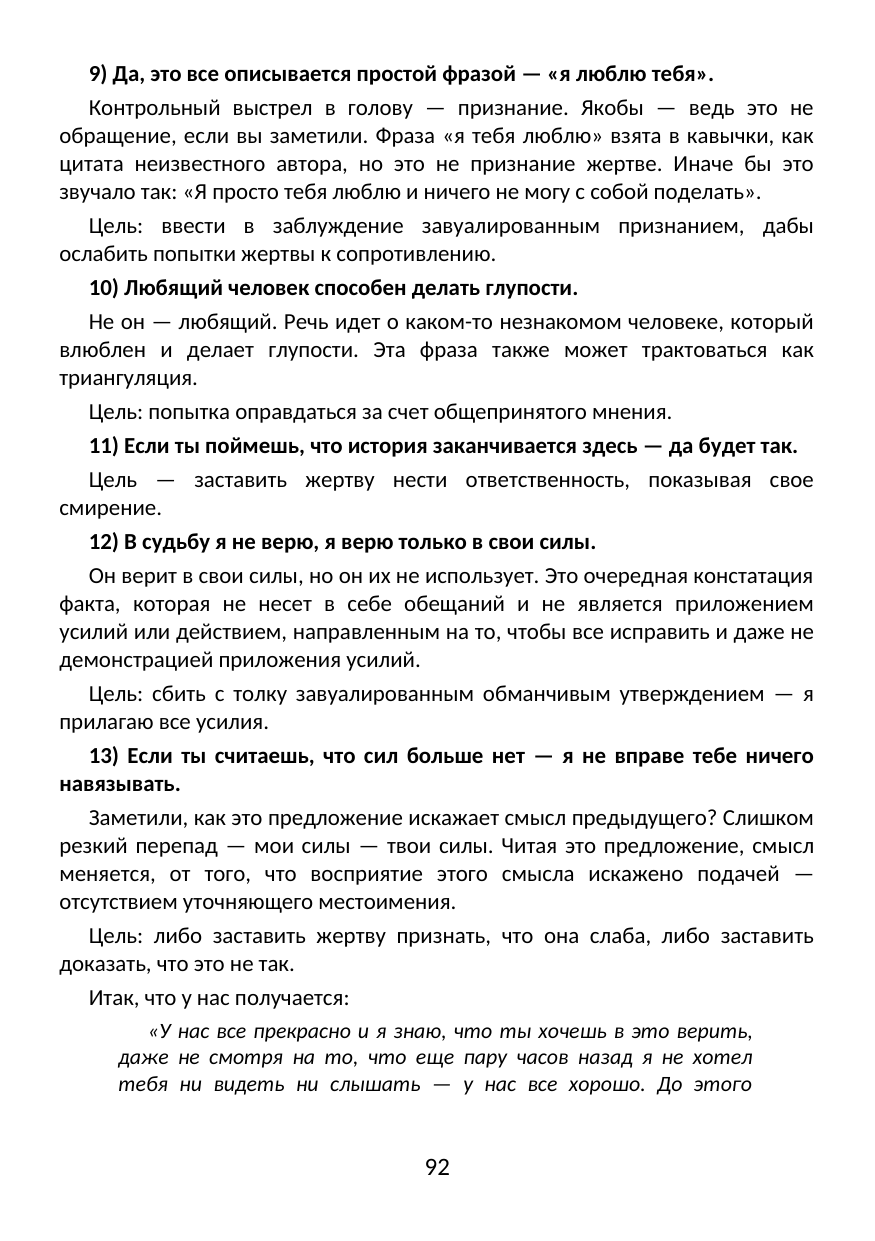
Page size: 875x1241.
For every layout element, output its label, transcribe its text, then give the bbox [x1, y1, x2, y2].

text Цель — заставить жертву нести ответственность, показывая свое смирение. [59, 465, 815, 521]
text «У нас все прекрасно и я знаю, что ты хочешь в это верить, даже не смотря на то, что еще пару часов назад я не хотел тебя ни видеть ни слышать — у нас все хорошо. До этого [118, 1017, 756, 1097]
text Не он — любящий. Речь идет о каком-то незнакомом человеке, который влюблен и делает глупости. Эта фраза также может трактоваться как триангуляция. [59, 307, 815, 391]
text Цель: попытка оправдаться за счет общепринятого мнения. [59, 397, 815, 425]
text Заметили, как это предложение искажает смысл предыдущего? Слишком резкий перепад — мои силы — твои силы. Читая это предложение, смысл меняется, от того, что восприятие этого смысла искажено подачей — отсутствием уточняющего местоимения. [59, 803, 815, 915]
text Цель: сбить с толку завуалированным обманчивым утверждением — я прилагаю все усилия. [59, 679, 815, 735]
text Цель: ввести в заблуждение завуалированным признанием, дабы ослабить попытки жертвы к сопротивлению. [59, 211, 815, 267]
text 9) Да, это все описывается простой фразой — «я люблю тебя». [59, 59, 815, 87]
text 11) Если ты поймешь, что история заканчивается здесь — да будет так. [59, 431, 815, 459]
text 12) В судьбу я не верю, я верю только в свои силы. [59, 527, 815, 555]
text Итак, что у нас получается: [59, 983, 815, 1011]
text Он верит в свои силы, но он их не использует. Это очередная констатация факта, которая не несет в себе обещаний и не является приложением усилий или действием, направленным на то, чтобы все исправить и даже не демонстрацией приложения усилий. [59, 561, 815, 673]
text Контрольный выстрел в голову — признание. Якобы — ведь это не обращение, если вы заметили. Фраза «я тебя люблю» взята в кавычки, как цитата неизвестного автора, но это не признание жертве. Иначе бы это звучало так: «Я просто тебя люблю и ничего не могу с собой поделать». [59, 93, 815, 205]
text Цель: либо заставить жертву признать, что она слаба, либо заставить доказать, что это не так. [59, 921, 815, 977]
text 13) Если ты считаешь, что сил больше нет — я не вправе тебе ничего навязывать. [59, 741, 815, 797]
text 10) Любящий человек способен делать глупости. [59, 273, 815, 301]
